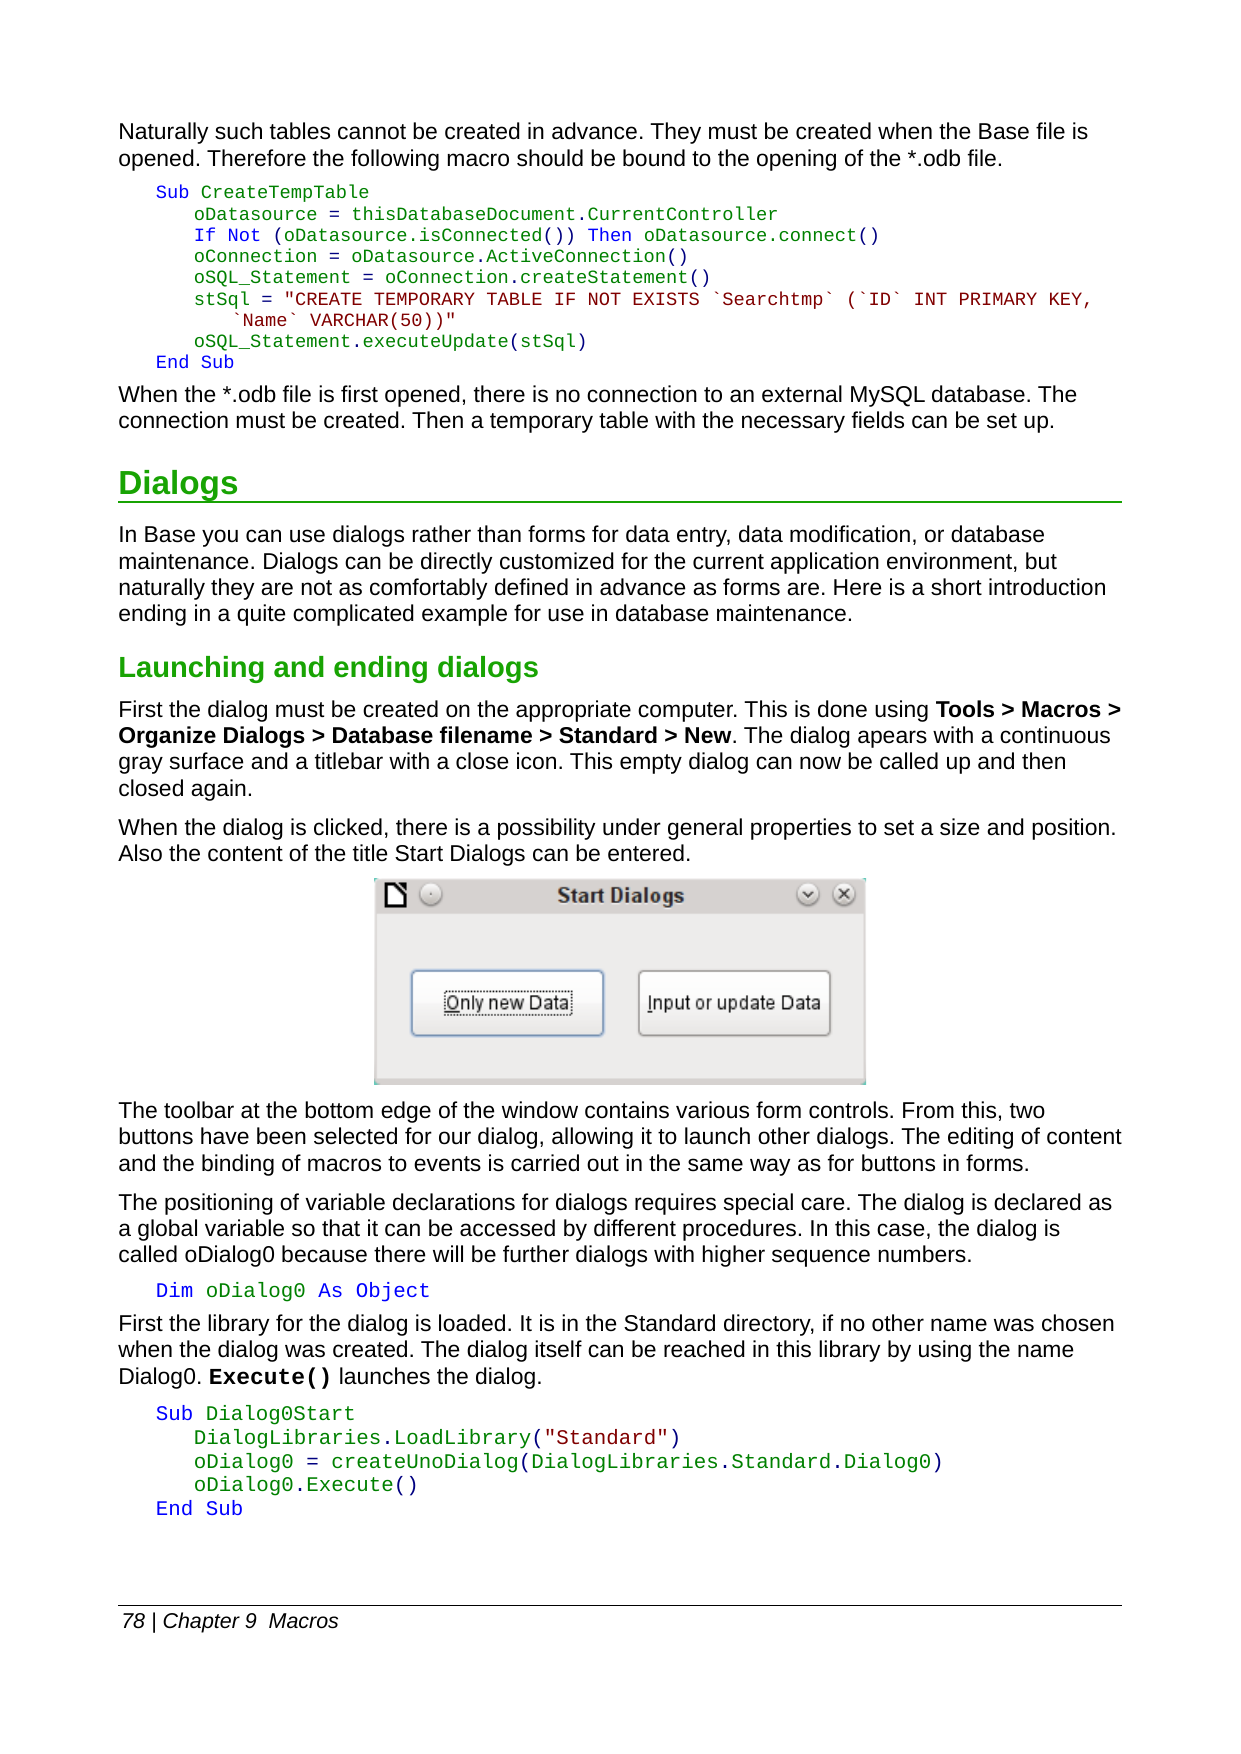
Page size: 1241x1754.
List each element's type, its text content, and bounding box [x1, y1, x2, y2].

text The toolbar at the bottom edge of the window contains various form controls. From this, two buttons have been selected for our dialog, allowing it to launch other dialogs. The editing of content and the binding of macros to events is carried out in the same way as for buttons in forms. [118, 1097, 1122, 1176]
text oDialog0.Execute() [156, 1474, 1122, 1498]
text Sub Dialog0Start [156, 1403, 1122, 1427]
text End Sub [156, 1498, 1122, 1522]
subtitle Launching and ending dialogs [118, 650, 1122, 684]
text `Name` VARCHAR(50))" [156, 311, 1122, 332]
picture [374, 878, 867, 1085]
text If Not (oDatasource.isConnected()) Then oDatasource.connect() [156, 226, 1122, 247]
text End Sub [156, 353, 1122, 374]
text Dim oDialog0 As Object [156, 1280, 1122, 1304]
text stSql = "CREATE TEMPORARY TABLE IF NOT EXISTS `Searchtmp` (`ID` INT PRIMARY KEY, [156, 289, 1122, 311]
text oDialog0 = createUnoDialog(DialogLibraries.Standard.Dialog0) [156, 1451, 1122, 1474]
text First the dialog must be created on the appropriate computer. This is done using Tools > Macros > Organize Dialogs > Database filename > Standard > New. The dialog apears with a continuous gray surface and a titlebar with a close icon. This empty dialog can now be called up and then closed again. [118, 696, 1122, 801]
text oSQL_Statement = oConnection.createStatement() [156, 268, 1122, 289]
text Sub CreateTempTable [156, 183, 1122, 204]
text oConnection = oDatasource.ActiveConnection() [156, 247, 1122, 268]
text oDatasource = thisDatabaseDocument.CurrentController [156, 204, 1122, 226]
text When the dialog is clicked, there is a possibility under general properties to set a size and position. Also the content of the title Start Dialogs can be entered. [118, 813, 1122, 866]
subtitle Dialogs [118, 463, 1122, 501]
text When the *.odb file is first opened, there is no connection to an external MySQL database. The connection must be created. Then a temporary table with the necessary fields can be set up. [118, 381, 1122, 433]
text oSQL_Statement.executeUpdate(stSql) [156, 332, 1122, 353]
text Naturally such tables cannot be created in advance. They must be created when the Base file is opened. Therefore the following macro should be bound to the opening of the *.odb file. [118, 118, 1122, 171]
text The positioning of variable declarations for dialogs requires special care. The dialog is declared as a global variable so that it can be accessed by different procedures. In this case, the dialog is called oDialog0 because there will be further dialogs with higher sequence numbers. [118, 1188, 1122, 1267]
text In Base you can use dialogs rather than forms for data entry, data modification, or database maintenance. Dialogs can be directly customized for the current application environment, but naturally they are not as comfortably defined in advance as forms are. Here is a short introduction ending in a quite complicated example for use in database maintenance. [118, 521, 1122, 627]
text First the library for the dialog is loaded. It is in the Standard directory, if no other name was chosen when the dialog was created. The dialog itself can be reached in this library by using the name Dialog0. Execute() launches the dialog. [118, 1310, 1122, 1391]
text DialogLibraries.LoadLibrary("Standard") [156, 1427, 1122, 1451]
